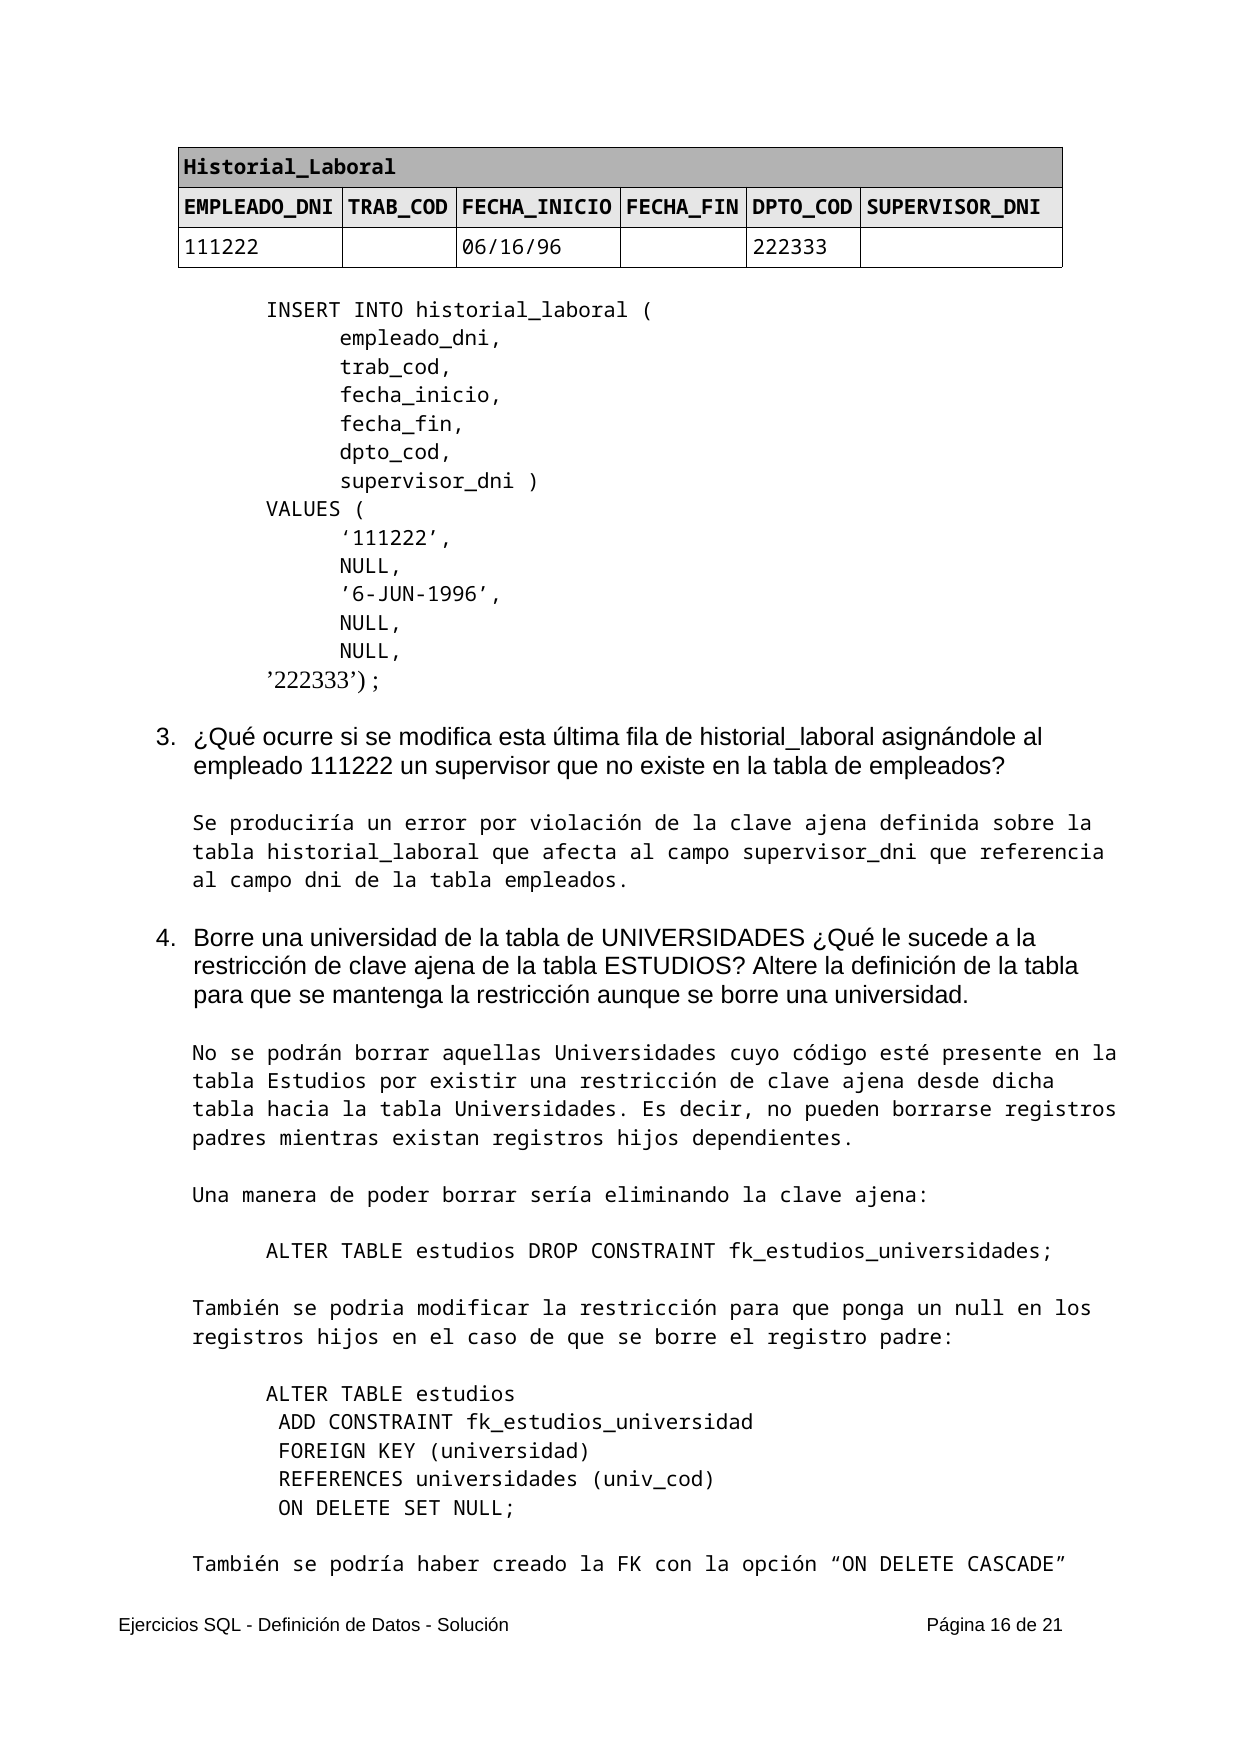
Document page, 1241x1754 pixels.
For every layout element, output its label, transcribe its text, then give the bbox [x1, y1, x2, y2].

list Borre una universidad de la tabla de UNIVERSIDADES ¿Qué le sucede a la restricción de clave ajena de la tabla ESTUDIOS? Altere la definición de la tabla para que se mantenga la restricción aunque se borre una universidad. [156, 923, 1122, 1009]
table_cell DPTO_COD [747, 188, 860, 227]
text ALTER TABLE estudios [266, 1379, 1122, 1407]
text empleado_dni, [266, 323, 1122, 352]
list ’222333’) ; [156, 665, 1122, 693]
table_cell 111222 [179, 228, 342, 267]
text Una manera de poder borrar sería eliminando la clave ajena: [192, 1180, 1122, 1208]
text NULL, [266, 636, 1122, 665]
table_header Historial_Laboral [179, 148, 1062, 187]
text NULL, [266, 608, 1122, 636]
table_cell 16/06/96 [457, 228, 620, 267]
text También se podria modificar la restricción para que ponga un null en los registros hijos en el caso de que se borre el registro padre: [192, 1293, 1122, 1350]
table_cell TRAB_COD [343, 188, 456, 227]
table_cell FECHA_INICIO [457, 188, 620, 227]
table_cell [861, 228, 1062, 267]
table_cell EMPLEADO_DNI [179, 188, 342, 227]
table_cell FECHA_FIN [621, 188, 746, 227]
text También se podría haber creado la FK con la opción “ON DELETE CASCADE” [118, 1549, 1122, 1578]
text NULL, [266, 551, 1122, 579]
text REFERENCES universidades (univ_cod) [266, 1464, 1122, 1493]
text FOREIGN KEY (universidad) [266, 1436, 1122, 1464]
text Se produciría un error por violación de la clave ajena definida sobre la tabla historial_laboral que afecta al campo supervisor_dni que referencia al campo dni de la tabla empleados. [192, 808, 1122, 894]
text trab_cod, [266, 352, 1122, 380]
text dpto_cod, [266, 437, 1122, 466]
text ‘111222’, [266, 523, 1122, 551]
text No se podrán borrar aquellas Universidades cuyo código esté presente en la tabla Estudios por existir una restricción de clave ajena desde dicha tabla hacia la tabla Universidades. Es decir, no pueden borrarse registros padres mientras existan registros hijos dependientes. [192, 1038, 1122, 1151]
text INSERT INTO historial_laboral ( [266, 295, 1122, 323]
table_cell 222333 [747, 228, 860, 267]
text fecha_fin, [266, 409, 1122, 437]
text supervisor_dni ) [266, 466, 1122, 494]
table_cell SUPERVISOR_DNI [861, 188, 1062, 227]
list ¿Qué ocurre si se modifica esta última fila de historial_laboral asignándole al empleado 111222 un supervisor que no existe en la tabla de empleados? [156, 722, 1122, 780]
table_cell [343, 228, 456, 267]
text fecha_inicio, [266, 380, 1122, 409]
text ’6-JUN-1996’, [266, 579, 1122, 608]
text VALUES ( [266, 494, 1122, 523]
text ON DELETE SET NULL; [266, 1493, 1122, 1521]
text ALTER TABLE estudios DROP CONSTRAINT fk_estudios_universidades; [266, 1237, 1122, 1265]
table_cell [621, 228, 746, 267]
text ADD CONSTRAINT fk_estudios_universidad [266, 1407, 1122, 1436]
